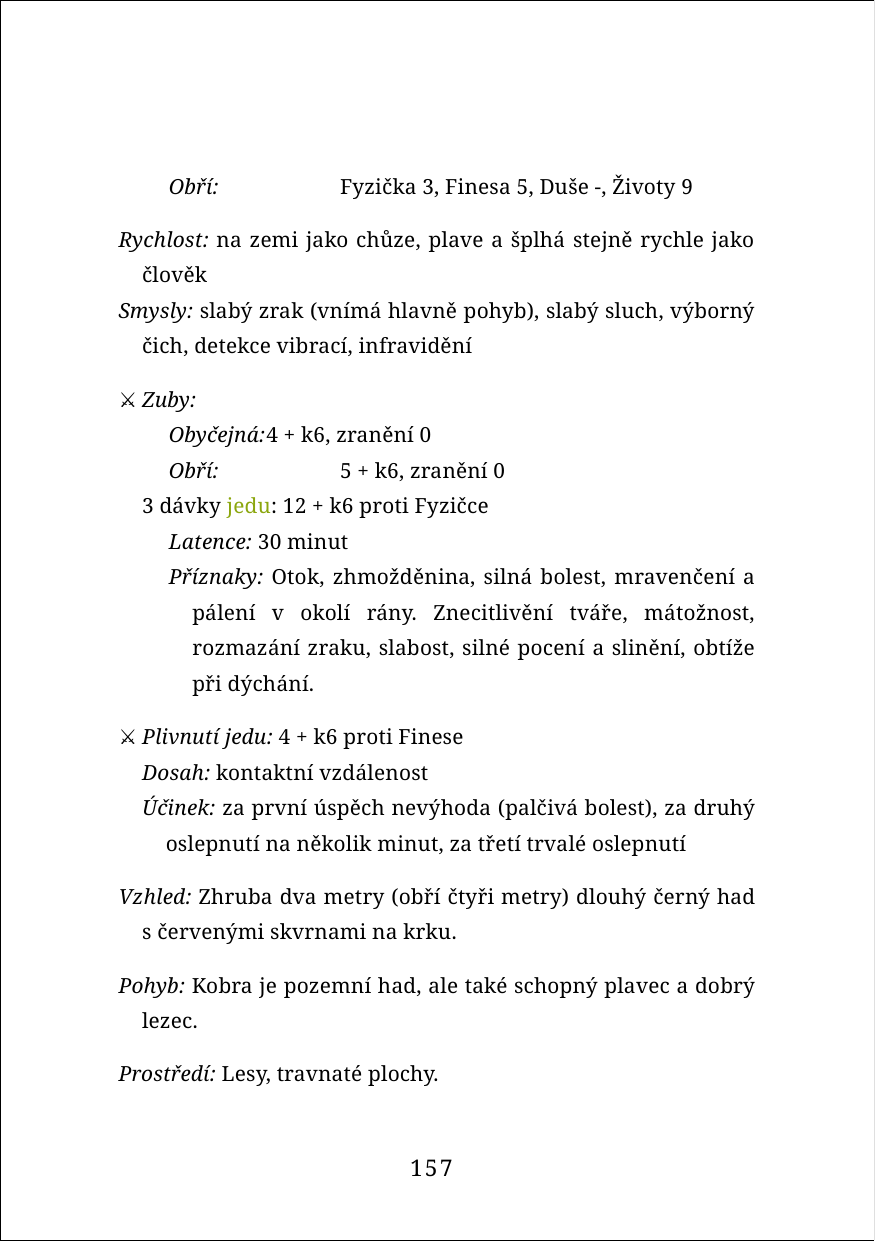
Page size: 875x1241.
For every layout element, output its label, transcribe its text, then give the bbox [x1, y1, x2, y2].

text Účinek: za první úspěch nevýhoda (palčivá bolest), za druhý oslepnutí na několik minut, za třetí trvalé oslepnutí [142, 793, 756, 857]
text Vzhled: Zhruba dva metry (obří čtyři metry) dlouhý černý had s červenými skvrnami na krku. [118, 882, 756, 946]
text 3 dávky jedu: 12 + k6 proti Fyzičce [142, 491, 756, 520]
text Smysly: slabý zrak (vnímá hlavně pohyb), slabý sluch, výborný čich, detekce vibrací, infravidění [118, 296, 756, 360]
text Obyčejná: 4 + k6, zranění 0 [168, 420, 756, 449]
text Prostředí: Lesy, travnaté plochy. [118, 1059, 756, 1088]
text Pohyb: Kobra je pozemní had, ale také schopný plavec a dobrý lezec. [118, 971, 756, 1035]
text Dosah: kontaktní vzdálenost [142, 758, 756, 786]
text Obří: Fyzička 3, Finesa 5, Duše -, Životy 9 [168, 172, 756, 200]
text ⚔ Plivnutí jedu: 4 + k6 proti Finese [118, 722, 756, 751]
text ⚔ Zuby: [118, 385, 756, 413]
text Rychlost: na zemi jako chůze, plave a šplhá stejně rychle jako člověk [118, 225, 756, 289]
text Latence: 30 minut [168, 527, 756, 555]
text Obří: 5 + k6, zranění 0 [168, 456, 756, 484]
text Příznaky: Otok, zhmožděnina, silná bolest, mravenčení a pálení v okolí rány. Znecitlivění tváře, mátožnost, rozmazání zraku, slabost, silné pocení a slinění, obtíže při dýchání. [168, 562, 756, 697]
